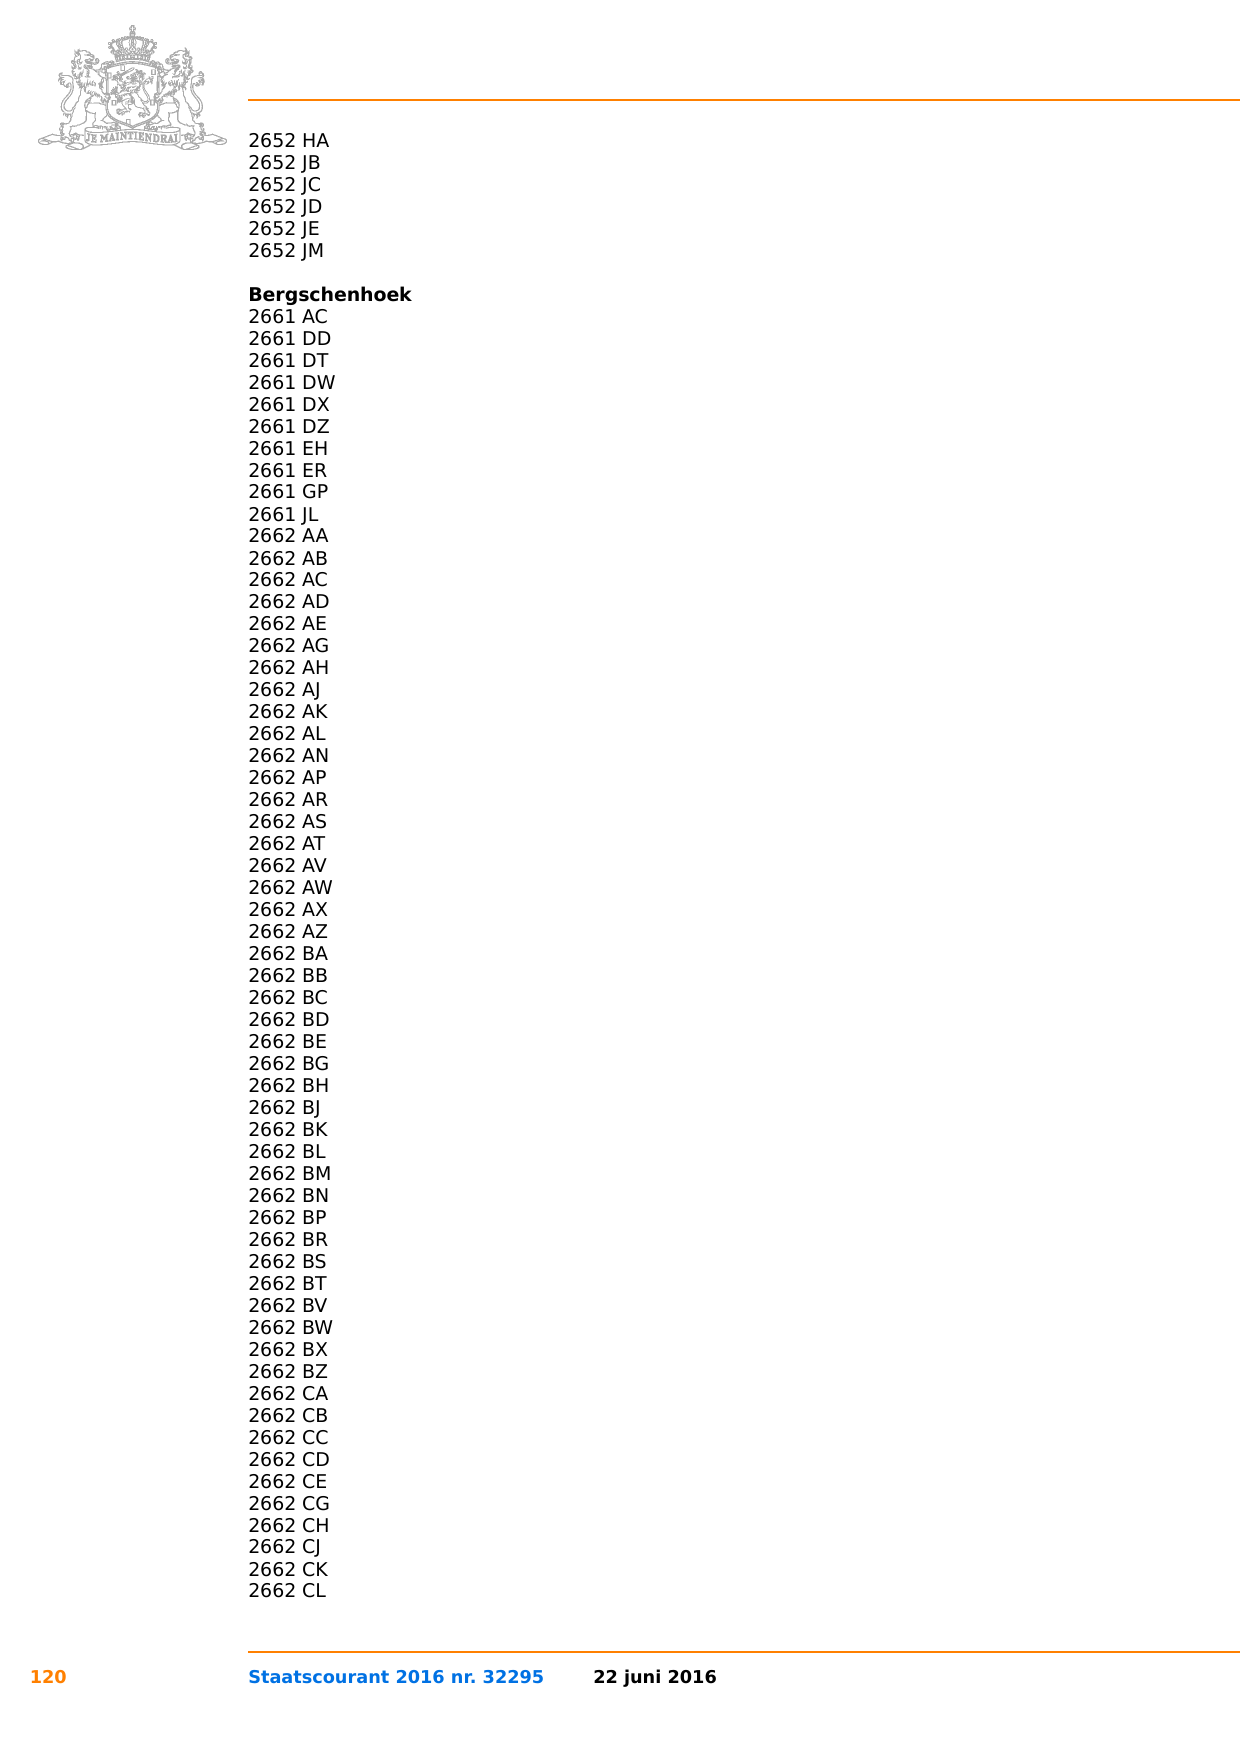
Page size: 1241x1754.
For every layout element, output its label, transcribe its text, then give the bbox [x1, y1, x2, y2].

text 2662 CG [248, 1492, 1163, 1514]
text 2662 BH [248, 1075, 1163, 1097]
text 2662 AS [248, 811, 1163, 833]
text 2662 AX [248, 899, 1163, 921]
text 2661 JL [248, 503, 1163, 525]
text 2662 BJ [248, 1097, 1163, 1119]
text 2662 BL [248, 1141, 1163, 1163]
text 2662 BA [248, 943, 1163, 965]
text 2662 BP [248, 1207, 1163, 1229]
text 2662 AV [248, 855, 1163, 877]
text 2662 AD [248, 591, 1163, 613]
text 2652 JM [248, 240, 1163, 262]
text 2662 BZ [248, 1361, 1163, 1383]
text 2662 BD [248, 1009, 1163, 1031]
text 2662 AL [248, 723, 1163, 745]
text 2662 BB [248, 965, 1163, 987]
text 2662 CL [248, 1580, 1163, 1602]
text 2652 HA [248, 130, 1163, 152]
text 2661 AC [248, 306, 1163, 328]
text 2662 BV [248, 1295, 1163, 1317]
text 2662 BT [248, 1273, 1163, 1295]
text 2661 DT [248, 349, 1163, 372]
text 2662 CJ [248, 1536, 1163, 1558]
text 2662 AH [248, 657, 1163, 679]
text 2662 BE [248, 1031, 1163, 1053]
text 2662 CE [248, 1471, 1163, 1492]
text 2662 AG [248, 635, 1163, 657]
text 2662 AE [248, 613, 1163, 635]
text 2662 AR [248, 789, 1163, 811]
text Bergschenhoek [248, 284, 1163, 306]
text 2662 AZ [248, 921, 1163, 943]
text 2652 JE [248, 218, 1163, 240]
text 2662 CK [248, 1558, 1163, 1580]
text 2662 AC [248, 569, 1163, 591]
text 2661 GP [248, 481, 1163, 503]
text 2662 BC [248, 987, 1163, 1009]
text 2662 BK [248, 1119, 1163, 1141]
text 2662 CD [248, 1448, 1163, 1471]
text 2661 ER [248, 459, 1163, 481]
text 2661 DX [248, 393, 1163, 416]
text 2662 BG [248, 1053, 1163, 1075]
text 2662 AJ [248, 679, 1163, 701]
text 2661 DD [248, 328, 1163, 349]
picture [38, 25, 227, 150]
text 2662 BX [248, 1339, 1163, 1361]
text 2662 BR [248, 1229, 1163, 1251]
text 2662 AT [248, 833, 1163, 855]
text 2662 BM [248, 1163, 1163, 1185]
text 2652 JC [248, 174, 1163, 196]
text 2652 JB [248, 152, 1163, 174]
text 2662 CA [248, 1383, 1163, 1404]
text 2662 AB [248, 547, 1163, 569]
text 2662 AW [248, 877, 1163, 899]
text 2661 DW [248, 372, 1163, 393]
text 2661 DZ [248, 416, 1163, 437]
text 2662 AP [248, 767, 1163, 789]
text 2662 CH [248, 1514, 1163, 1536]
text 2662 CB [248, 1404, 1163, 1427]
text 2662 AK [248, 701, 1163, 723]
text 2661 EH [248, 437, 1163, 459]
text 2652 JD [248, 196, 1163, 218]
text 2662 AN [248, 745, 1163, 767]
text 2662 BS [248, 1251, 1163, 1273]
text 2662 CC [248, 1427, 1163, 1448]
text 2662 BW [248, 1317, 1163, 1339]
text 2662 AA [248, 525, 1163, 547]
text 2662 BN [248, 1185, 1163, 1207]
